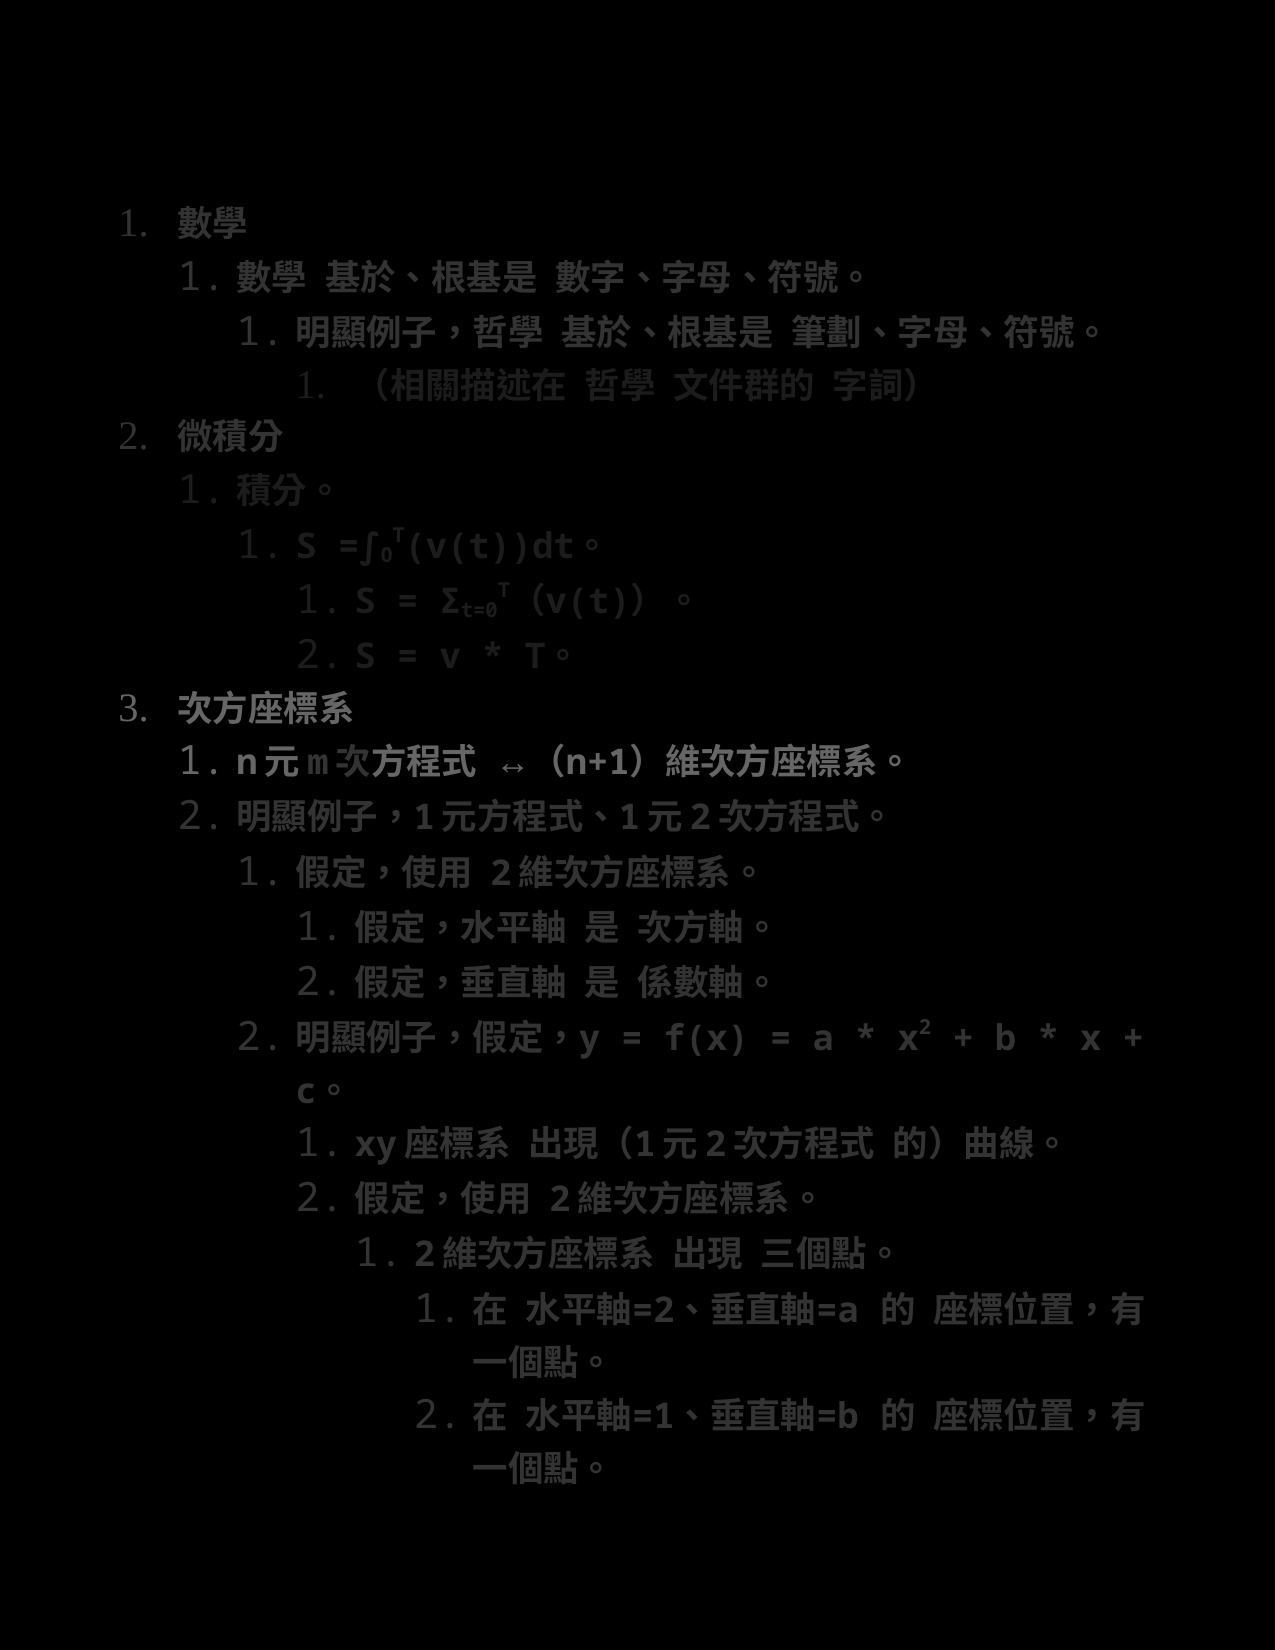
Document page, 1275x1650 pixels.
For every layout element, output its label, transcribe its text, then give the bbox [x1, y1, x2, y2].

list 在 水平軸=1、垂直軸=b 的 座標位置，有 一個點。 [413, 1385, 1157, 1491]
list S =∫0T(v(t))dt。 [236, 515, 1157, 570]
list 假定，使用 2維次方座標系。 [236, 842, 1157, 897]
list xy座標系 出現（1元2次方程式 的）曲線。 [295, 1113, 1157, 1168]
list 明顯例子，哲學 基於、根基是 筆劃、字母、符號。 [236, 302, 1157, 357]
list n元m次方程式 ↔（n+1）維次方座標系。 [177, 731, 1157, 787]
list 數學 基於、根基是 數字、字母、符號。 [177, 247, 1157, 302]
list 假定，垂直軸 是 係數軸。 [295, 952, 1157, 1007]
list 次方座標系 [118, 680, 1157, 731]
list 2維次方座標系 出現 三個點。 [354, 1224, 1157, 1279]
list 明顯例子，1元方程式、1元2次方程式。 [177, 787, 1157, 842]
list 假定，水平軸 是 次方軸。 [295, 897, 1157, 952]
list 數學 [118, 196, 1157, 247]
list 在 水平軸=2、垂直軸=a 的 座標位置，有 一個點。 [413, 1279, 1157, 1385]
list 微積分 [118, 408, 1157, 460]
list S = v * T。 [295, 625, 1157, 680]
list S = Σt=0T（v(t)）。 [295, 570, 1157, 625]
list 明顯例子，假定，y = f(x) = a * x2 + b * x + c。 [236, 1007, 1157, 1113]
list 積分。 [177, 460, 1157, 515]
list （相關描述在 哲學 文件群的 字詞） [295, 357, 1157, 408]
list 假定，使用 2維次方座標系。 [295, 1168, 1157, 1224]
